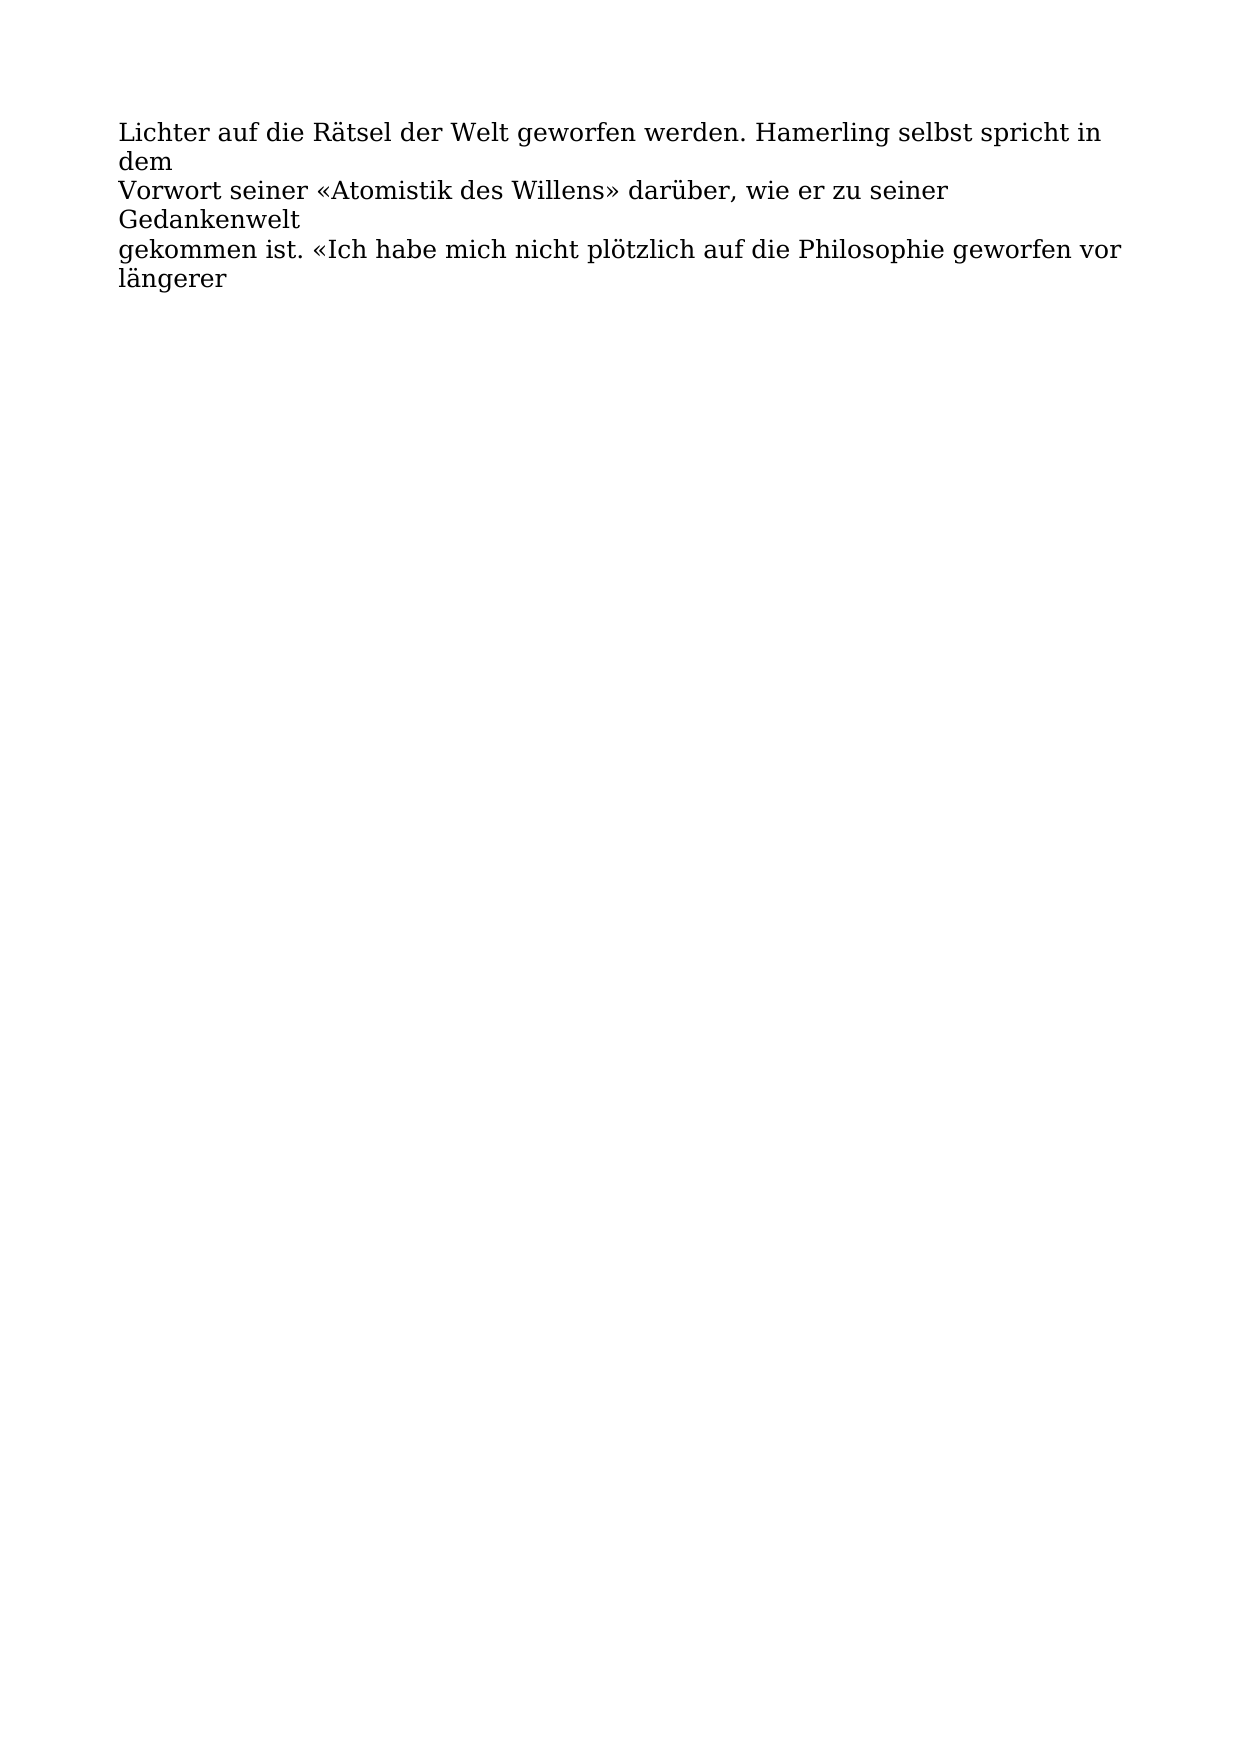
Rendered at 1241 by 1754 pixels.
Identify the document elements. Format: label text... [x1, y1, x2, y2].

text gekommen ist. «Ich habe mich nicht plötzlich auf die Philosophie geworfen vor längerer [118, 235, 1122, 293]
text Lichter auf die Rätsel der Welt geworfen werden. Hamerling selbst spricht in dem [118, 118, 1122, 176]
text Vorwort seiner «Atomistik des Willens» darüber, wie er zu seiner Gedankenwelt [118, 176, 1122, 235]
